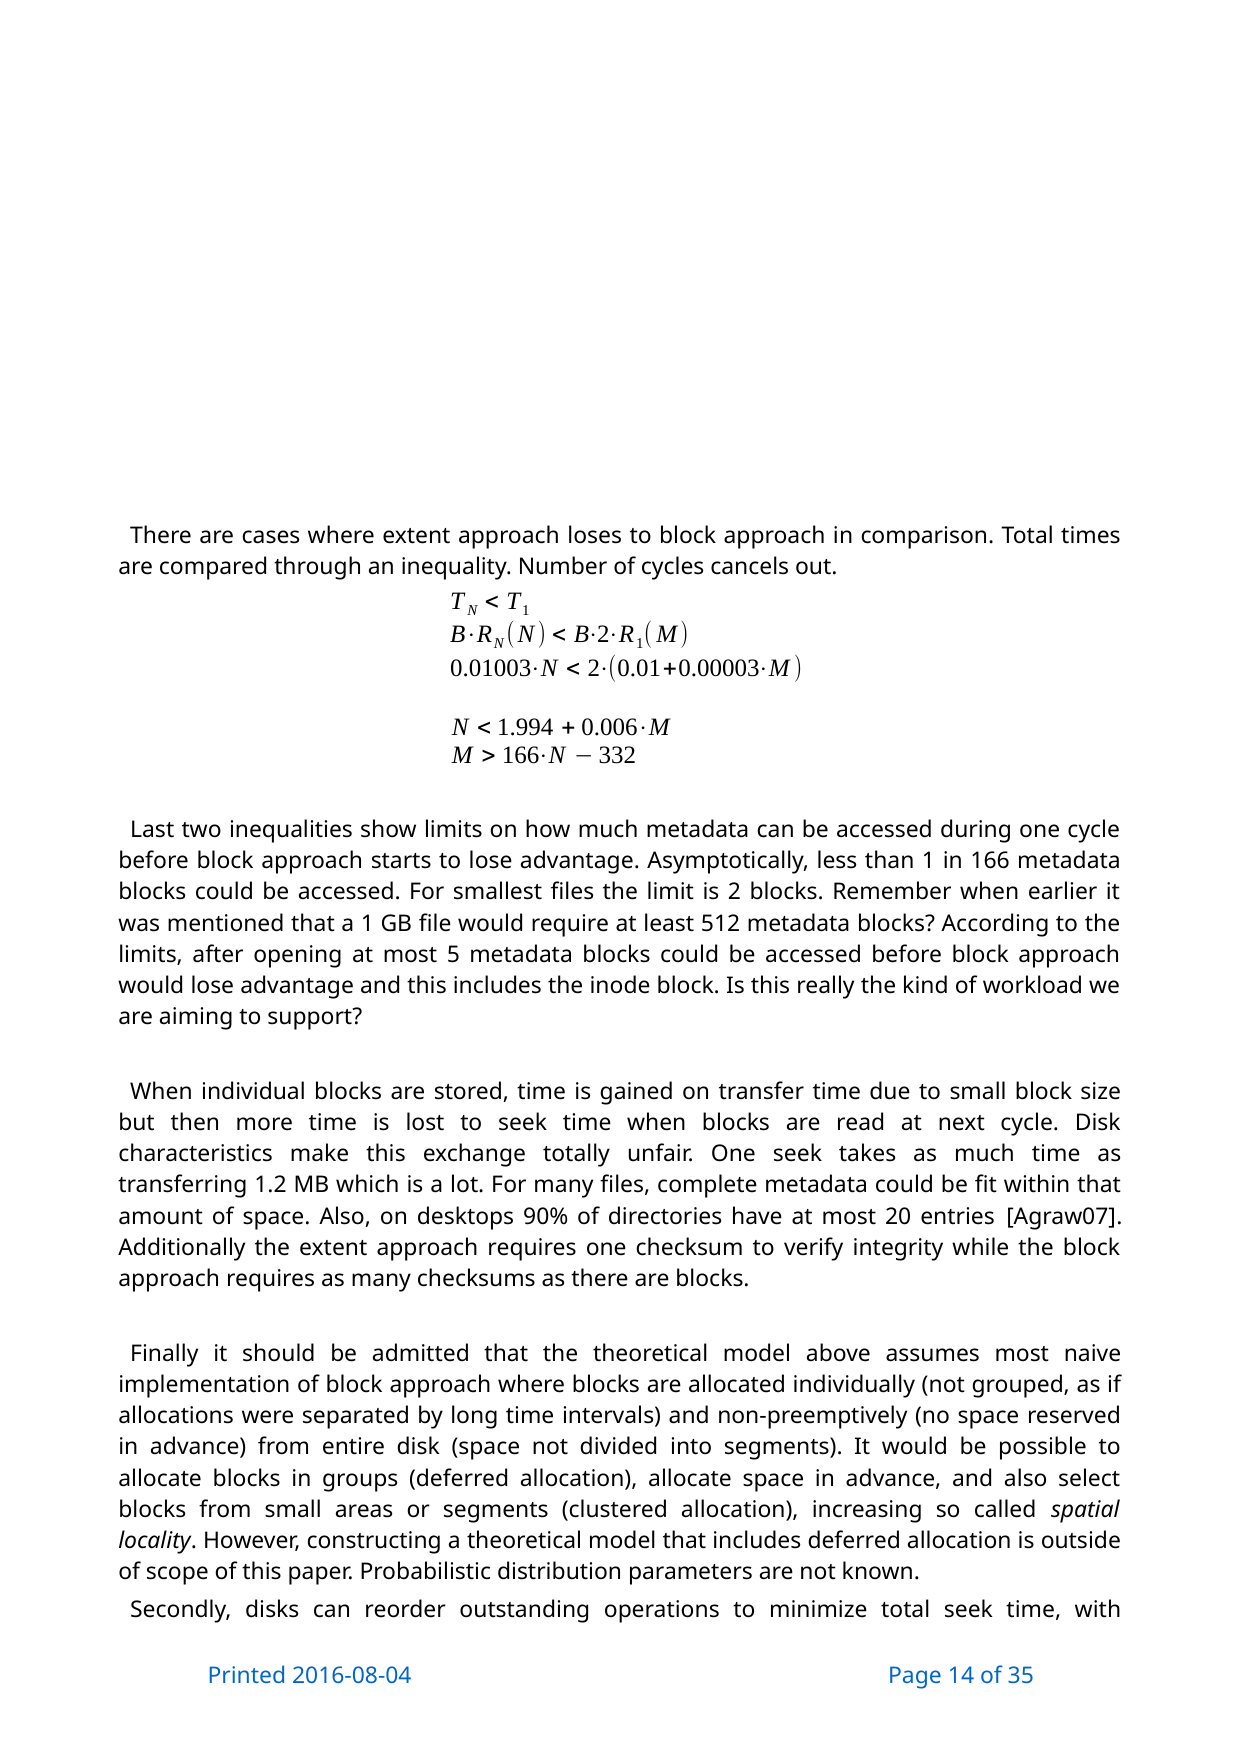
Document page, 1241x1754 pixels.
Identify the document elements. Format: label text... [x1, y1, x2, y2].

text Last two inequalities show limits on how much metadata can be accessed during one cycle before block approach starts to lose advantage. Asymptotically, less than 1 in 166 metadata blocks could be accessed. For smallest files the limit is 2 blocks. Remember when earlier it was mentioned that a 1 GB file would require at least 512 metadata blocks? According to the limits, after opening at most 5 metadata blocks could be accessed before block approach would lose advantage and this includes the inode block. Is this really the kind of workload we are aiming to support? [118, 813, 1122, 1032]
text Finally it should be admitted that the theoretical model above assumes most naive implementation of block approach where blocks are allocated individually (not grouped, as if allocations were separated by long time intervals) and non-preemptively (no space reserved in advance) from entire disk (space not divided into segments). It would be possible to allocate blocks in groups (deferred allocation), allocate space in advance, and also select blocks from small areas or segments (clustered allocation), increasing so called spatial locality. However, constructing a theoretical model that includes deferred allocation is outside of scope of this paper. Probabilistic distribution parameters are not known. [118, 1337, 1122, 1587]
text There are cases where extent approach loses to block approach in comparison. Total times are compared through an inequality. Number of cycles cancels out. [118, 519, 1122, 581]
text Secondly, disks can reorder outstanding operations to minimize total seek time, with [118, 1592, 1122, 1624]
text When individual blocks are stored, time is gained on transfer time due to small block size but then more time is lost to seek time when blocks are read at next cycle. Disk characteristics make this exchange totally unfair. One seek takes as much time as transferring 1.2 MB which is a lot. For many files, complete metadata could be fit within that amount of space. Also, on desktops 90% of directories have at most 20 entries [Agraw07]. Additionally the extent approach requires one checksum to verify integrity while the block approach requires as many checksums as there are blocks. [118, 1075, 1122, 1293]
